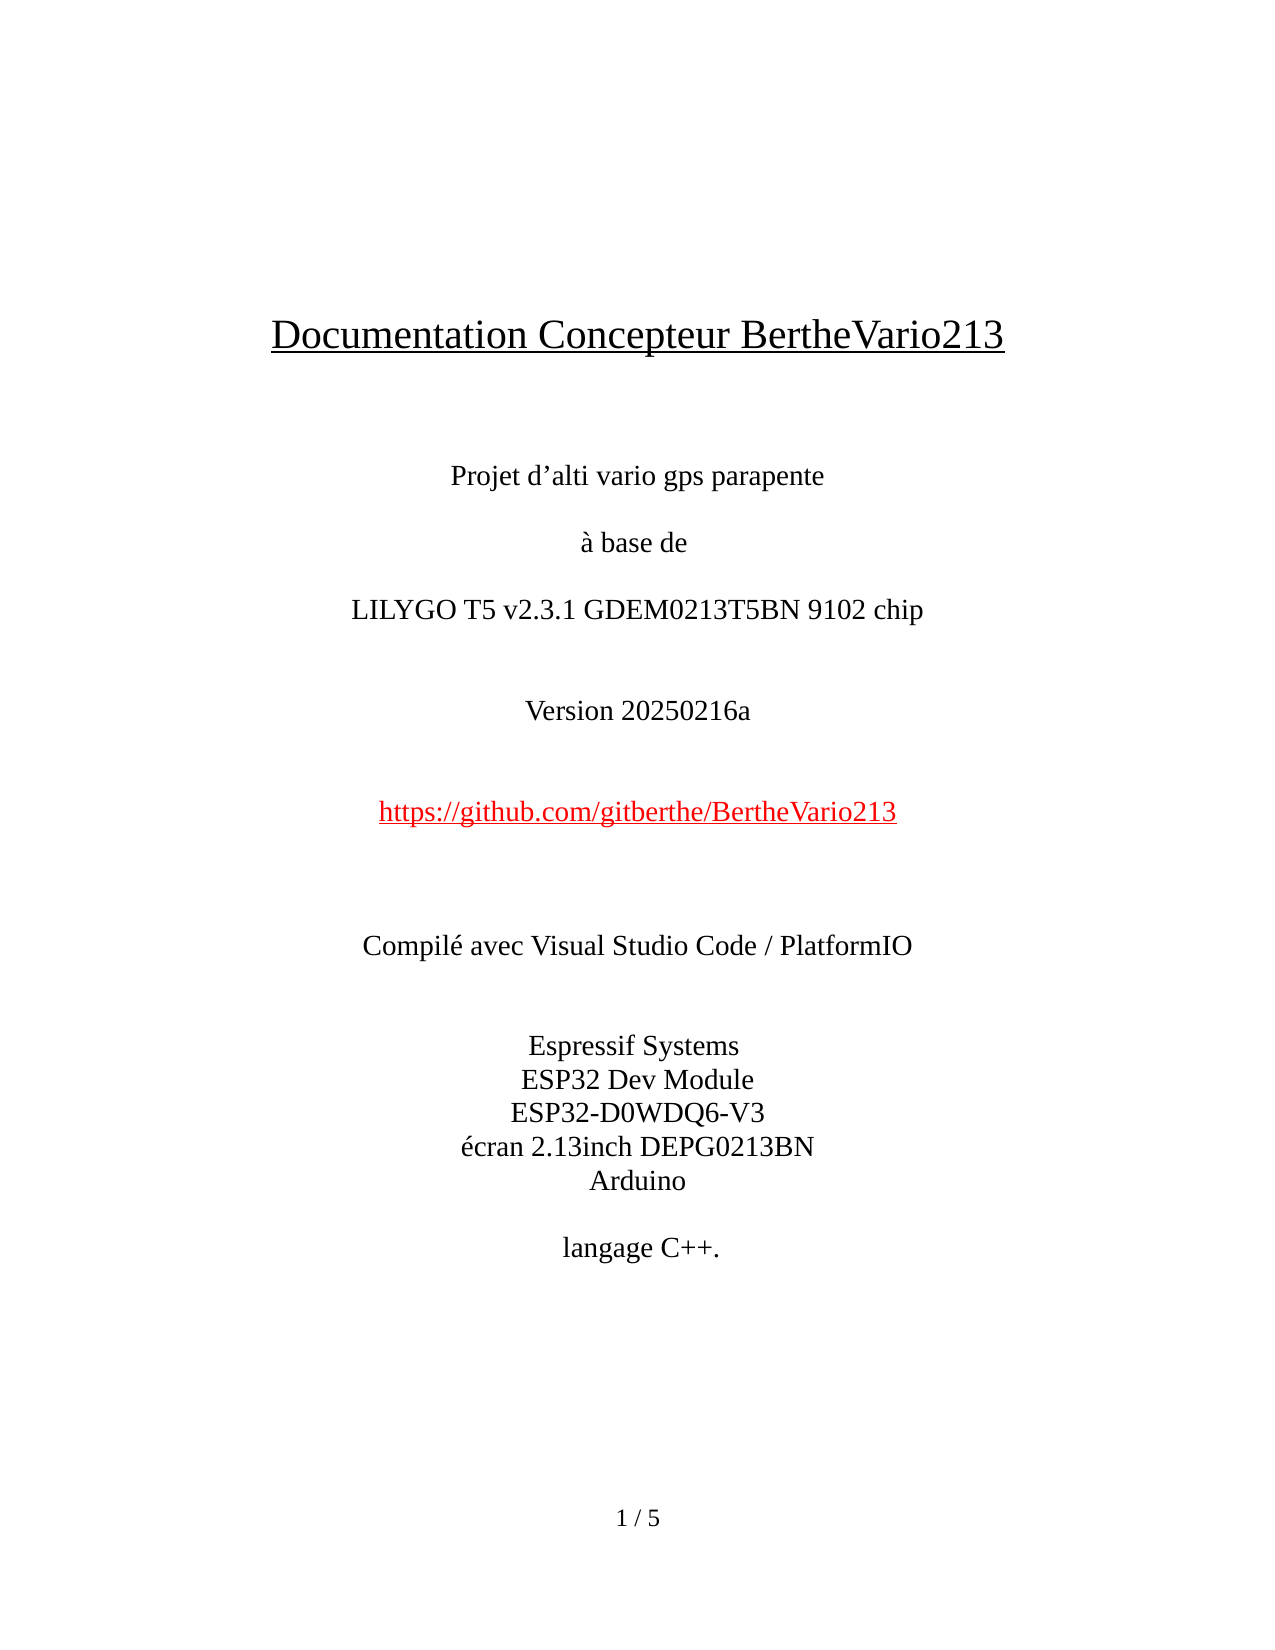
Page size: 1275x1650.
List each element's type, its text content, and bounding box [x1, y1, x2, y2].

text Arduino [118, 1163, 1157, 1196]
text Compilé avec Visual Studio Code / PlatformIO [118, 928, 1157, 961]
text Espressif Systems [118, 1028, 1157, 1062]
text écran 2.13inch DEPG0213BN [118, 1129, 1157, 1163]
text https://github.com/gitberthe/BertheVario213 [118, 794, 1157, 827]
text langage C++. [118, 1230, 1157, 1263]
text Projet d’alti vario gps parapente [118, 458, 1157, 492]
text LILYGO T5 v2.3.1 GDEM0213T5BN 9102 chip [118, 592, 1157, 626]
text Documentation Concepteur BertheVario213 [118, 310, 1157, 358]
text ESP32-D0WDQ6-V3 [118, 1096, 1157, 1129]
text Version 20250216a [118, 693, 1157, 727]
text à base de [118, 525, 1157, 559]
text ESP32 Dev Module [118, 1062, 1157, 1096]
